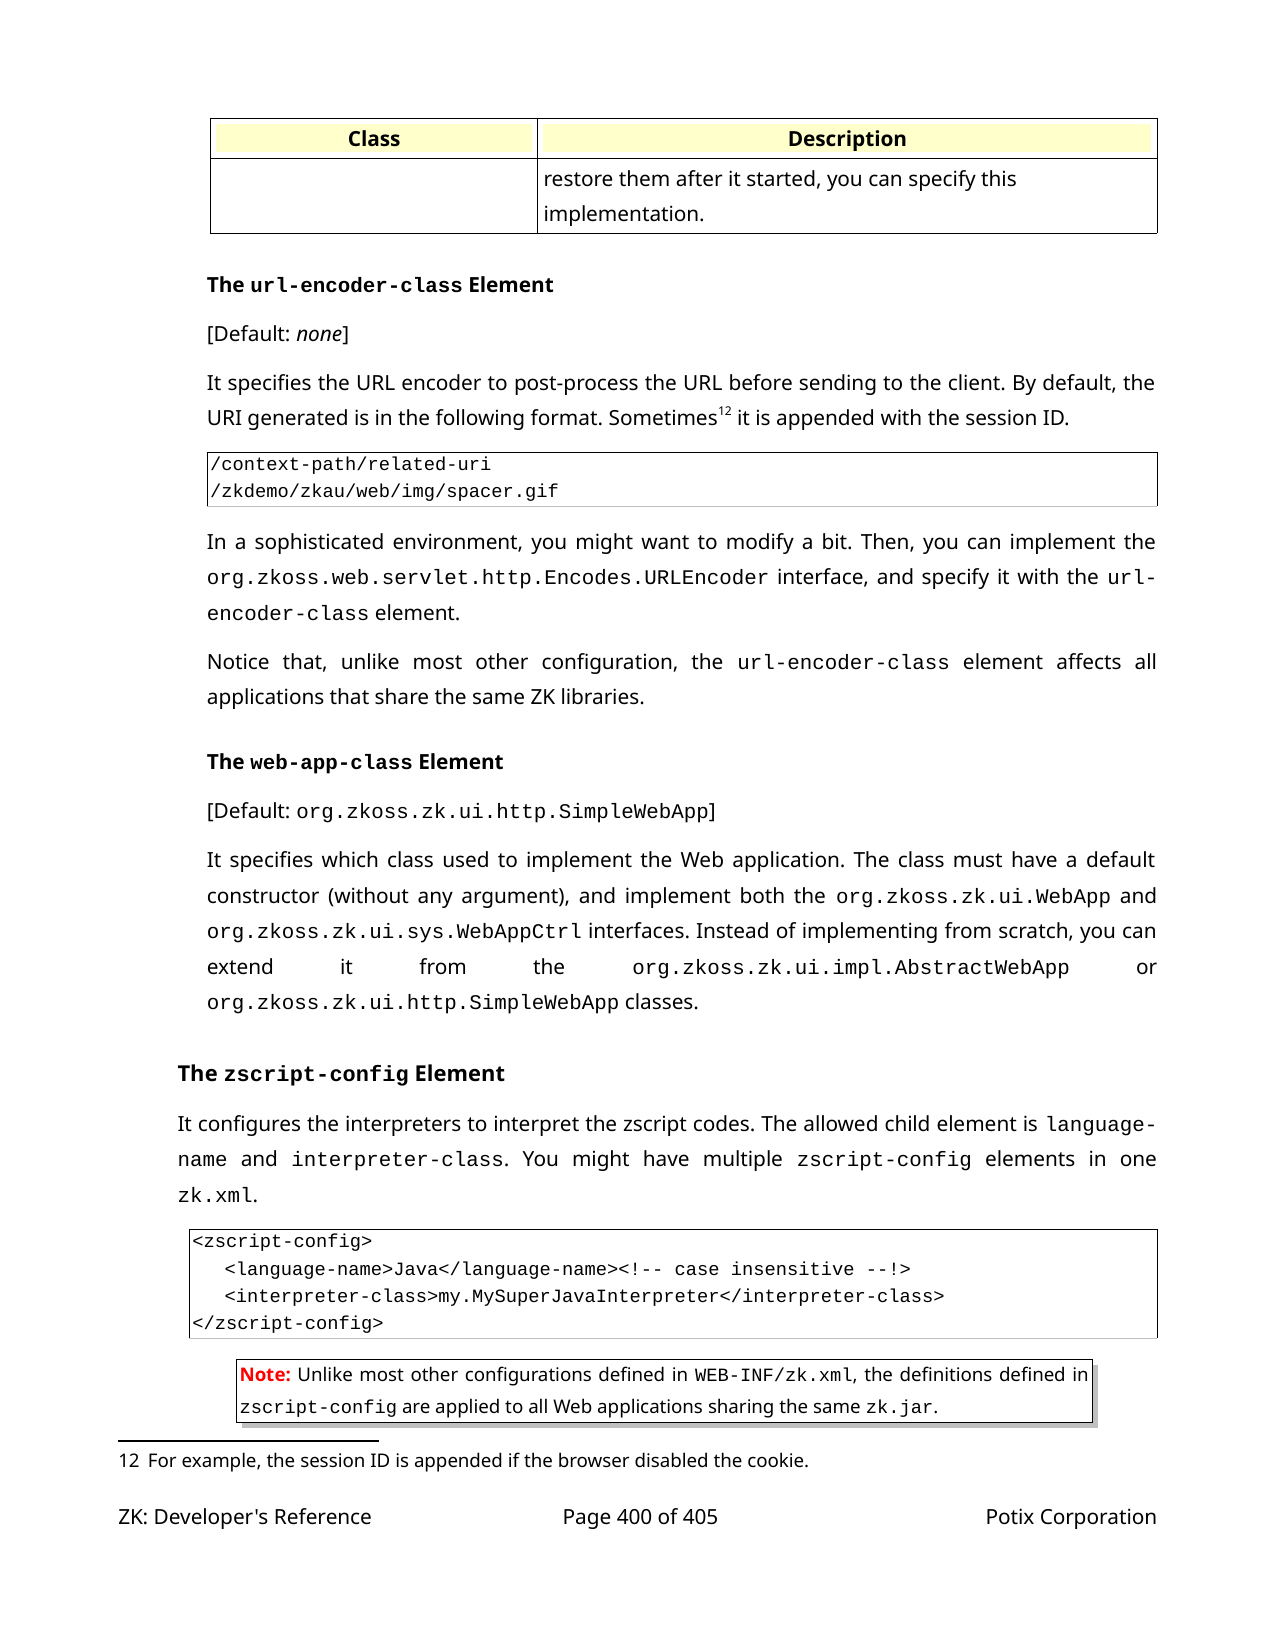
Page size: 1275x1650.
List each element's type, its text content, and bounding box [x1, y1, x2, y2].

table_cell restore them after it started, you can specify this implementation. [538, 159, 1157, 233]
text It specifies the URL encoder to post-process the URL before sending to the client. By default, the URI generated is in the following format. Sometimes it is appended with the session ID. [207, 368, 1157, 431]
text In a sophisticated environment, you might want to modify a bit. Then, you can implement the org.zkoss.web.servlet.http.Encodes.URLEncoder interface, and specify it with the url-encoder-class element. [207, 527, 1157, 626]
text For example, the session ID is appended if the browser disabled the cookie. [118, 1447, 1157, 1473]
text [Default: org.zkoss.zk.ui.http.SimpleWebApp] [207, 796, 1157, 825]
text [Default: none] [207, 319, 1157, 347]
text <language-name>Java</language-name><!-- case insensitive --!> [190, 1256, 1157, 1281]
subtitle The zscript-config Element [177, 1058, 1157, 1088]
text <interpreter-class>my.MySuperJavaInterpreter</interpreter-class> [190, 1284, 1157, 1308]
text Note: Unlike most other configurations defined in WEB-INF/zk.xml, the definitions defined in zscript-config are applied to all Web applications sharing the same zk.jar. [237, 1360, 1092, 1422]
table_header Description [538, 119, 1157, 158]
text </zscript-config> [190, 1311, 1157, 1338]
text It specifies which class used to implement the Web application. The class must have a default constructor (without any argument), and implement both the org.zkoss.zk.ui.WebApp and org.zkoss.zk.ui.sys.WebAppCtrl interfaces. Instead of implementing from scratch, you can extend it from the org.zkoss.zk.ui.impl.AbstractWebApp or org.zkoss.zk.ui.http.SimpleWebApp classes. [207, 846, 1157, 1016]
text <zscript-config> [190, 1230, 1157, 1253]
text /zkdemo/zkau/web/img/spacer.gif [208, 479, 1157, 506]
table_header Class [211, 119, 537, 158]
subtitle The url-encoder-class Element [207, 270, 1157, 298]
table_cell [211, 159, 537, 233]
text Notice that, unlike most other configuration, the url-encoder-class element affects all applications that share the same ZK libraries. [207, 647, 1157, 711]
text /context-path/related-uri [208, 453, 1157, 476]
text It configures the interpreters to interpret the zscript codes. The allowed child element is language-name and interpreter-class. You might have multiple zscript-config elements in one zk.xml. [177, 1109, 1157, 1209]
subtitle The web-app-class Element [207, 747, 1157, 776]
